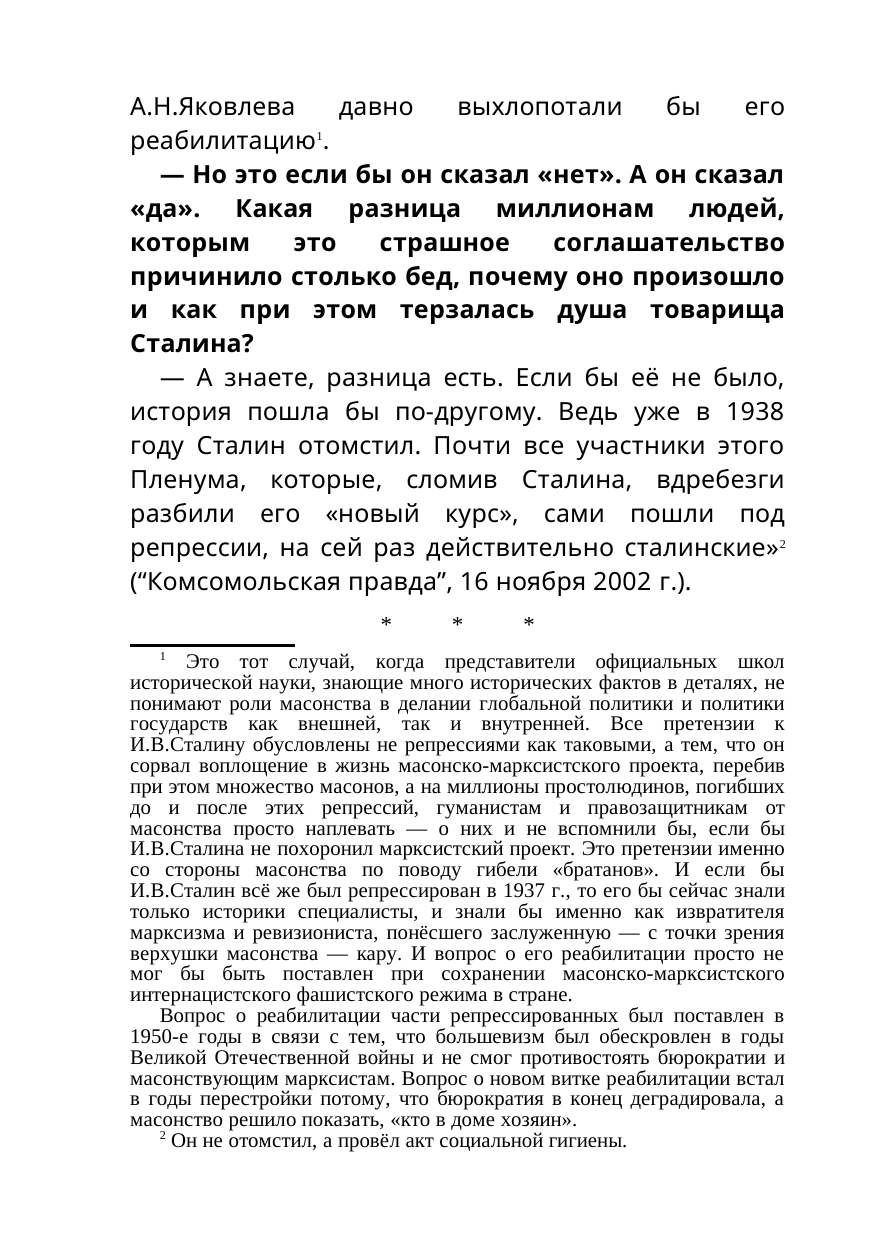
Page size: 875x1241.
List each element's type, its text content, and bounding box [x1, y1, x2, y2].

text Это тот случай, когда представители официальных школ исторической науки, знающие много исторических фактов в деталях, не понимают роли масонства в делании глобальной политики и политики государств как внешней, так и внутренней. Все претензии к И.В.Сталину обусловлены не репрессиями как таковыми, а тем, что он сорвал воплощение в жизнь масонско-марксистского проекта, перебив при этом множество масонов, а на миллионы простолюдинов, погибших до и после этих репрессий, гуманистам и правозащитникам от масонства просто наплевать — о них и не вспомнили бы, если бы И.В.Сталина не похоронил марксистский проект. Это претензии именно со стороны масонства по поводу гибели «братанов». И если бы И.В.Сталин всё же был репрессирован в 1937 г., то его бы сейчас знали только историки специалисты, и знали бы именно как извратителя марксизма и ревизиониста, понёсшего заслуженную — с точки зрения верхушки масонства — кару. И вопрос о его реабилитации просто не мог бы быть поставлен при сохранении масонско-марксистского интернацистского фашистского режима в стране. [130, 652, 785, 1006]
text * * * [130, 611, 785, 637]
text — А знаете, разница есть. Если бы её не было, история пошла бы по-другому. Ведь уже в 1938 году Сталин отомстил. Почти все участники этого Пленума, которые, сломив Сталина, вдребезги разбили его «новый курс», сами пошли под репрессии, на сей раз действительно сталинские» (“Комсомольская правда”, 16 ноября 2002 г.). [130, 360, 785, 598]
text А.Н.Яковлева давно выхлопотали бы его реабилитацию. [130, 89, 785, 157]
text Он не отомстил, а провёл акт социальной гигиены. [130, 1131, 785, 1152]
text Вопрос о реабилитации части репрессированных был поставлен в 1950‑е годы в связи с тем, что большевизм был обескровлен в годы Великой Отечественной войны и не смог противостоять бюрократии и масонствующим марксистам. Вопрос о новом витке реабилитации встал в годы перестройки потому, что бюрократия в конец деградировала, а масонство решило показать, «кто в доме хозяин». [130, 1006, 785, 1131]
text — Но это если бы он сказал «нет». А он сказал «да». Какая разница миллионам людей, которым это страшное соглашательство причинило столько бед, почему оно произошло и как при этом терзалась душа товарища Сталина? [130, 157, 785, 360]
